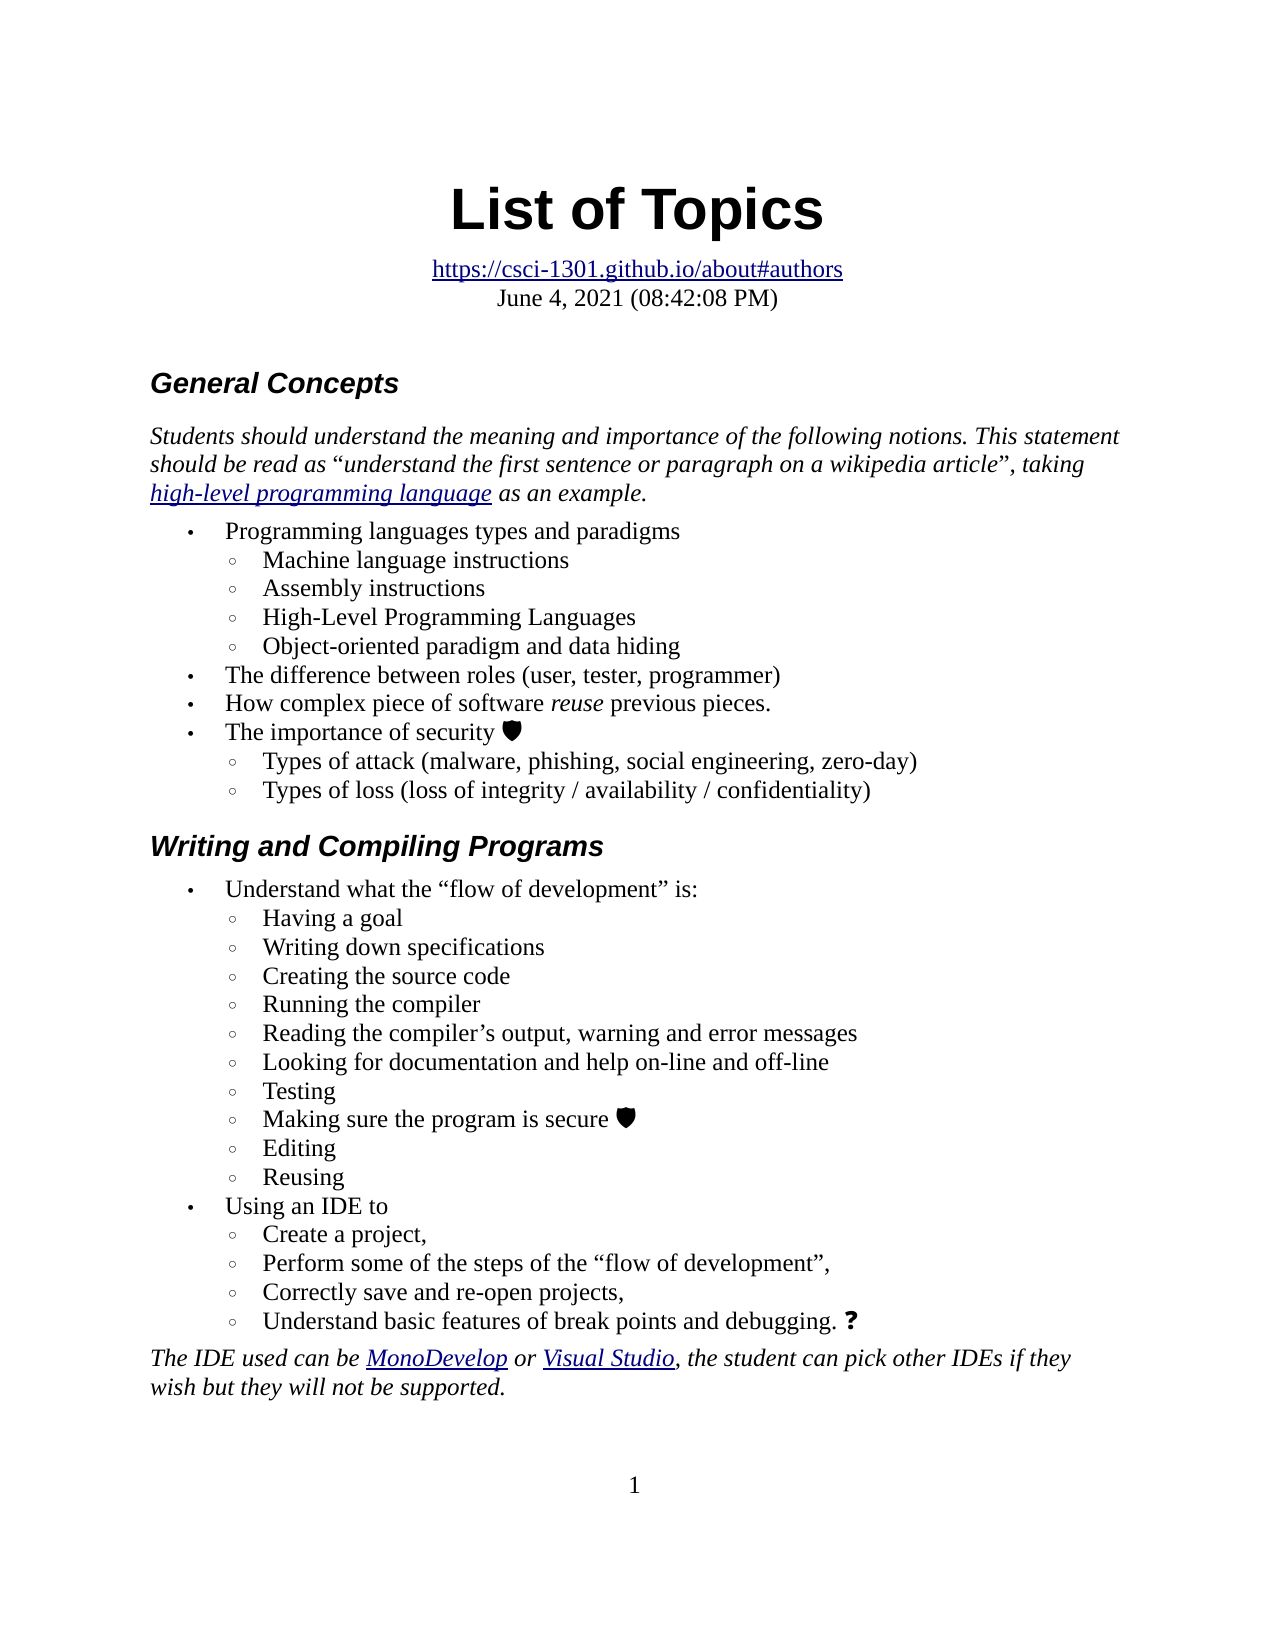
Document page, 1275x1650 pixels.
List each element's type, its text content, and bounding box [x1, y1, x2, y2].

text The IDE used can be MonoDevelop or Visual Studio, the student can pick other IDEs if they wish but they will not be supported. [150, 1343, 1125, 1401]
list Types of attack (malware, phishing, social engineering, zero-day) [225, 746, 1125, 775]
list How complex piece of software reuse previous pieces. [187, 688, 1125, 717]
list Machine language instructions [225, 545, 1125, 573]
list Object-oriented paradigm and data hiding [225, 631, 1125, 660]
list The importance of security 🛡️ [187, 717, 1125, 746]
list Assembly instructions [225, 573, 1125, 602]
list Having a goal [225, 903, 1125, 932]
list Reusing [225, 1162, 1125, 1191]
list Editing [225, 1133, 1125, 1162]
list Writing down specifications [225, 932, 1125, 961]
list Perform some of the steps of the “flow of development”, [225, 1248, 1125, 1277]
list High-Level Programming Languages [225, 602, 1125, 631]
subtitle Writing and Compiling Programs [150, 828, 1125, 862]
list Understand what the “flow of development” is: [187, 874, 1125, 903]
text June 4, 2021 (08:42:08 PM) [150, 283, 1125, 312]
list Correctly save and re-open projects, [225, 1277, 1125, 1306]
title List of Topics [150, 175, 1125, 242]
list Testing [225, 1076, 1125, 1104]
list Programming languages types and paradigms [187, 516, 1125, 545]
list Looking for documentation and help on-line and off-line [225, 1047, 1125, 1076]
list Create a project, [225, 1219, 1125, 1248]
list Using an IDE to [187, 1191, 1125, 1219]
text Students should understand the meaning and importance of the following notions. This statement should be read as “understand the first sentence or paragraph on a wikipedia article”, taking high-level programming language as an example. [150, 421, 1125, 507]
text https://csci-1301.github.io/about#authors [150, 254, 1125, 283]
list The difference between roles (user, tester, programmer) [187, 660, 1125, 688]
list Reading the compiler’s output, warning and error messages [225, 1018, 1125, 1047]
list Creating the source code [225, 961, 1125, 989]
list Making sure the program is secure 🛡️ [225, 1104, 1125, 1133]
list Types of loss (loss of integrity / availability / confidentiality) [225, 775, 1125, 803]
subtitle General Concepts [150, 366, 1125, 399]
list Running the compiler [225, 989, 1125, 1018]
list Understand basic features of break points and debugging. ❓ [225, 1306, 1125, 1334]
